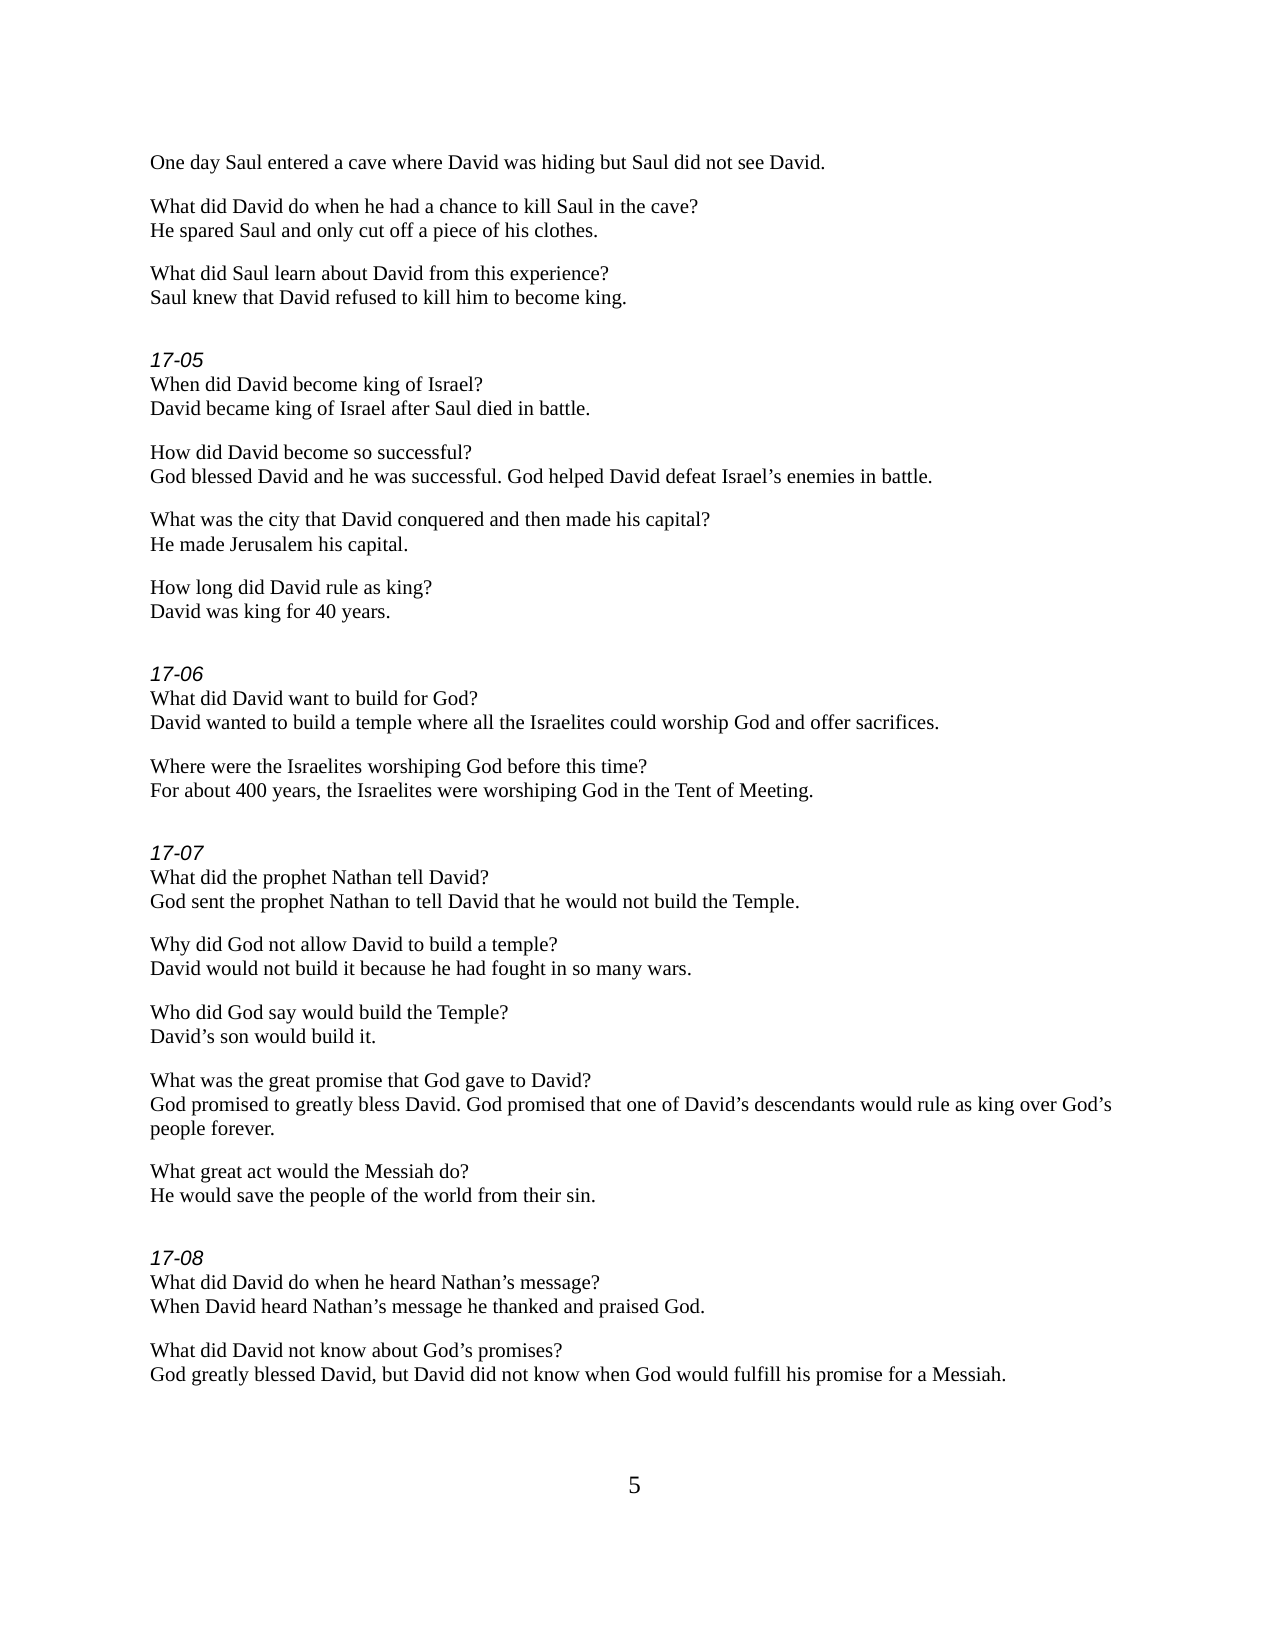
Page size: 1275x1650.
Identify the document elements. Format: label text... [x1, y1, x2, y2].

subtitle 17-07 [150, 841, 1125, 865]
text Who did God say would build the Temple? David’s son would build it. [150, 1000, 1125, 1048]
subtitle 17-08 [150, 1246, 1125, 1270]
text What did David not know about God’s promises? God greatly blessed David, but David did not know when God would fulfill his promise for a Messiah. [150, 1338, 1125, 1386]
text How did David become so successful? God blessed David and he was successful. God helped David defeat Israel’s enemies in battle. [150, 440, 1125, 488]
text When did David become king of Israel? David became king of Israel after Saul died in battle. [150, 372, 1125, 420]
text What great act would the Messiah do? He would save the people of the world from their sin. [150, 1159, 1125, 1207]
text What did David do when he had a chance to kill Saul in the cave? He spared Saul and only cut off a piece of his clothes. [150, 193, 1125, 242]
text What did Saul learn about David from this experience? Saul knew that David refused to kill him to become king. [150, 261, 1125, 309]
text How long did David rule as king? David was king for 40 years. [150, 575, 1125, 623]
text Where were the Israelites worshiping God before this time? For about 400 years, the Israelites were worshiping God in the Tent of Meeting. [150, 754, 1125, 802]
text What did David want to build for God? David wanted to build a temple where all the Israelites could worship God and offer sacrifices. [150, 686, 1125, 734]
text Why did God not allow David to build a temple? David would not build it because he had fought in so many wars. [150, 932, 1125, 980]
subtitle 17-05 [150, 348, 1125, 372]
text What did David do when he heard Nathan’s message? When David heard Nathan’s message he thanked and praised God. [150, 1270, 1125, 1318]
subtitle 17-06 [150, 662, 1125, 686]
text One day Saul entered a cave where David was hiding but Saul did not see David. [150, 150, 1125, 174]
text What did the prophet Nathan tell David? God sent the prophet Nathan to tell David that he would not build the Temple. [150, 865, 1125, 913]
text What was the great promise that God gave to David? God promised to greatly bless David. God promised that one of David’s descendants would rule as king over God’s people forever. [150, 1067, 1125, 1140]
text What was the city that David conquered and then made his capital? He made Jerusalem his capital. [150, 507, 1125, 556]
